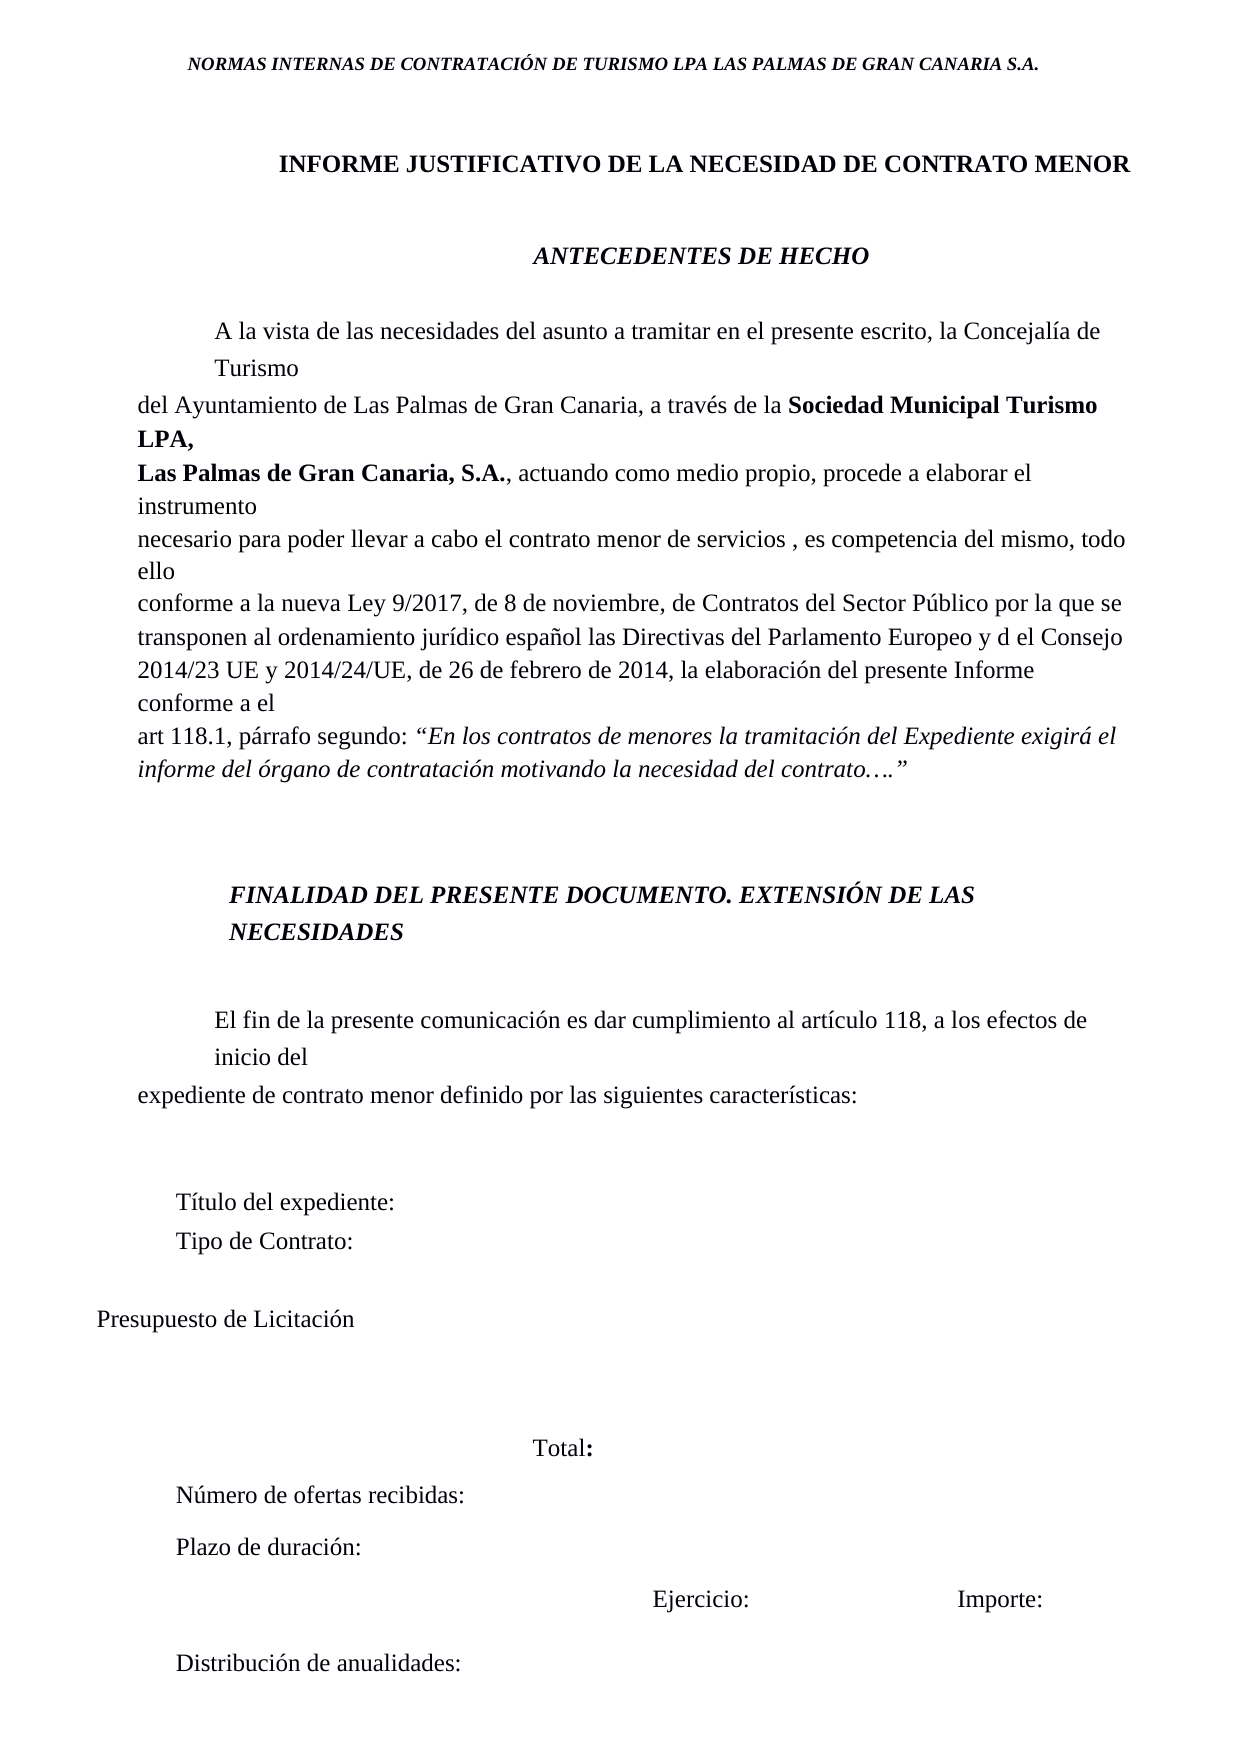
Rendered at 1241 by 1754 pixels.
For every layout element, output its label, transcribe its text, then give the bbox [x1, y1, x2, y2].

text Tipo de Contrato: [176, 1226, 1135, 1255]
text conforme a la nueva Ley 9/2017, de 8 de noviembre, de Contratos del Sector Público por la que se [137, 588, 1135, 617]
text informe del órgano de contratación motivando la necesidad del contrato….” [137, 754, 1135, 783]
text necesario para poder llevar a cabo el contrato menor de servicios , es competencia del mismo, todo ello [137, 524, 1135, 585]
text art 118.1, párrafo segundo: “En los contratos de menores la tramitación del Expediente exigirá el [137, 721, 1135, 750]
text A la vista de las necesidades del asunto a tramitar en el presente escrito, la Concejalía de Turismo [214, 316, 1135, 382]
text Número de ofertas recibidas: [176, 1480, 1135, 1509]
text FINALIDAD DEL PRESENTE DOCUMENTO. EXTENSIÓN DE LAS NECESIDADES [229, 880, 1135, 946]
text 2014/23 UE y 2014/24/UE, de 26 de febrero de 2014, la elaboración del presente Informe conforme a el [137, 655, 1135, 717]
text Plazo de duración: [176, 1532, 1135, 1560]
text transponen al ordenamiento jurídico español las Directivas del Parlamento Europeo y d el Consejo [137, 622, 1135, 650]
table_cell [85, 1405, 471, 1433]
text Total: [176, 1433, 1135, 1461]
text Las Palmas de Gran Canaria, S.A., actuando como medio propio, procede a elaborar el instrumento [137, 458, 1135, 519]
text del Ayuntamiento de Las Palmas de Gran Canaria, a través de la Sociedad Municipal Turismo LPA, [137, 391, 1135, 453]
table_header Presupuesto de Licitación [85, 1304, 471, 1405]
text NORMAS INTERNAS DE CONTRATACIÓN DE TURISMO LPA LAS PALMAS DE GRAN CANARIA S.A. [187, 53, 1135, 74]
text Ejercicio: Importe: [652, 1584, 1135, 1613]
text El fin de la presente comunicación es dar cumplimiento al artículo 118, a los efectos de inicio del [214, 1005, 1135, 1071]
text Título del expediente: [176, 1187, 1135, 1216]
text expediente de contrato menor definido por las siguientes características: [137, 1080, 1135, 1108]
text ANTECEDENTES DE HECHO [533, 241, 1135, 270]
text Distribución de anualidades: [176, 1660, 1135, 1674]
text INFORME JUSTIFICATIVO DE LA NECESIDAD DE CONTRATO MENOR [279, 149, 1135, 178]
